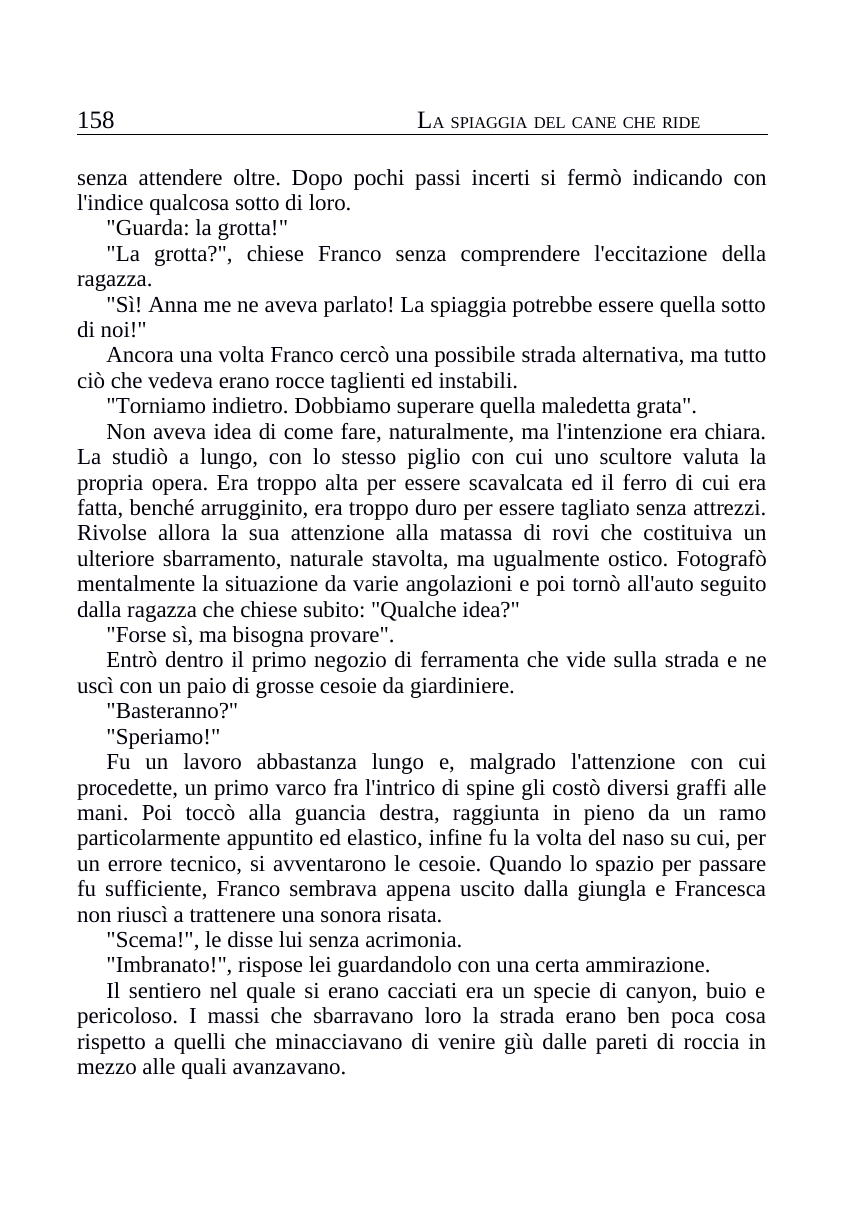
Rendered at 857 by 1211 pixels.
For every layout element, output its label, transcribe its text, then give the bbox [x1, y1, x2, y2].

text "Torniamo indietro. Dobbiamo superare quella maledetta grata". [77, 393, 768, 419]
text Il sentiero nel quale si erano cacciati era un specie di canyon, buio e pericoloso. I massi che sbarravano loro la strada erano ben poca cosa rispetto a quelli che minacciavano di venire giù dalle pareti di roccia in mezzo alle quali avanzavano. [77, 978, 768, 1079]
text "La grotta?", chiese Franco senza comprendere l'eccitazione della ragazza. [77, 241, 768, 292]
text Non aveva idea di come fare, naturalmente, ma l'intenzione era chiara. La studiò a lungo, con lo stesso piglio con cui uno scultore valuta la propria opera. Era troppo alta per essere scavalcata ed il ferro di cui era fatta, benché arrugginito, era troppo duro per essere tagliato senza attrezzi. Rivolse allora la sua attenzione alla matassa di rovi che costituiva un ulteriore sbarramento, naturale stavolta, ma ugualmente ostico. Fotografò mentalmente la situazione da varie angolazioni e poi tornò all'auto seguito dalla ragazza che chiese subito: "Qualche idea?" [77, 419, 768, 622]
text "Sì! Anna me ne aveva parlato! La spiaggia potrebbe essere quella sotto di noi!" [77, 292, 768, 342]
text "Forse sì, ma bisogna provare". [77, 622, 768, 647]
text Entrò dentro il primo negozio di ferramenta che vide sulla strada e ne uscì con un paio di grosse cesoie da giardiniere. [77, 647, 768, 698]
text Fu un lavoro abbastanza lungo e, malgrado l'attenzione con cui procedette, un primo varco fra l'intrico di spine gli costò diversi graffi alle mani. Poi toccò alla guancia destra, raggiunta in pieno da un ramo particolarmente appuntito ed elastico, infine fu la volta del naso su cui, per un errore tecnico, si avventarono le cesoie. Quando lo spazio per passare fu sufficiente, Franco sembrava appena uscito dalla giungla e Francesca non riuscì a trattenere una sonora risata. [77, 749, 768, 927]
text "Scema!", le disse lui senza acrimonia. [77, 927, 768, 952]
text "Basteranno?" [77, 698, 768, 724]
text Ancora una volta Franco cercò una possibile strada alternativa, ma tutto ciò che vedeva erano rocce taglienti ed instabili. [77, 342, 768, 393]
text "Imbranato!", rispose lei guardandolo con una certa ammirazione. [77, 952, 768, 978]
text "Guarda: la grotta!" [77, 215, 768, 241]
text "Speriamo!" [77, 724, 768, 749]
text senza attendere oltre. Dopo pochi passi incerti si fermò indicando con l'indice qualcosa sotto di loro. [77, 164, 768, 215]
